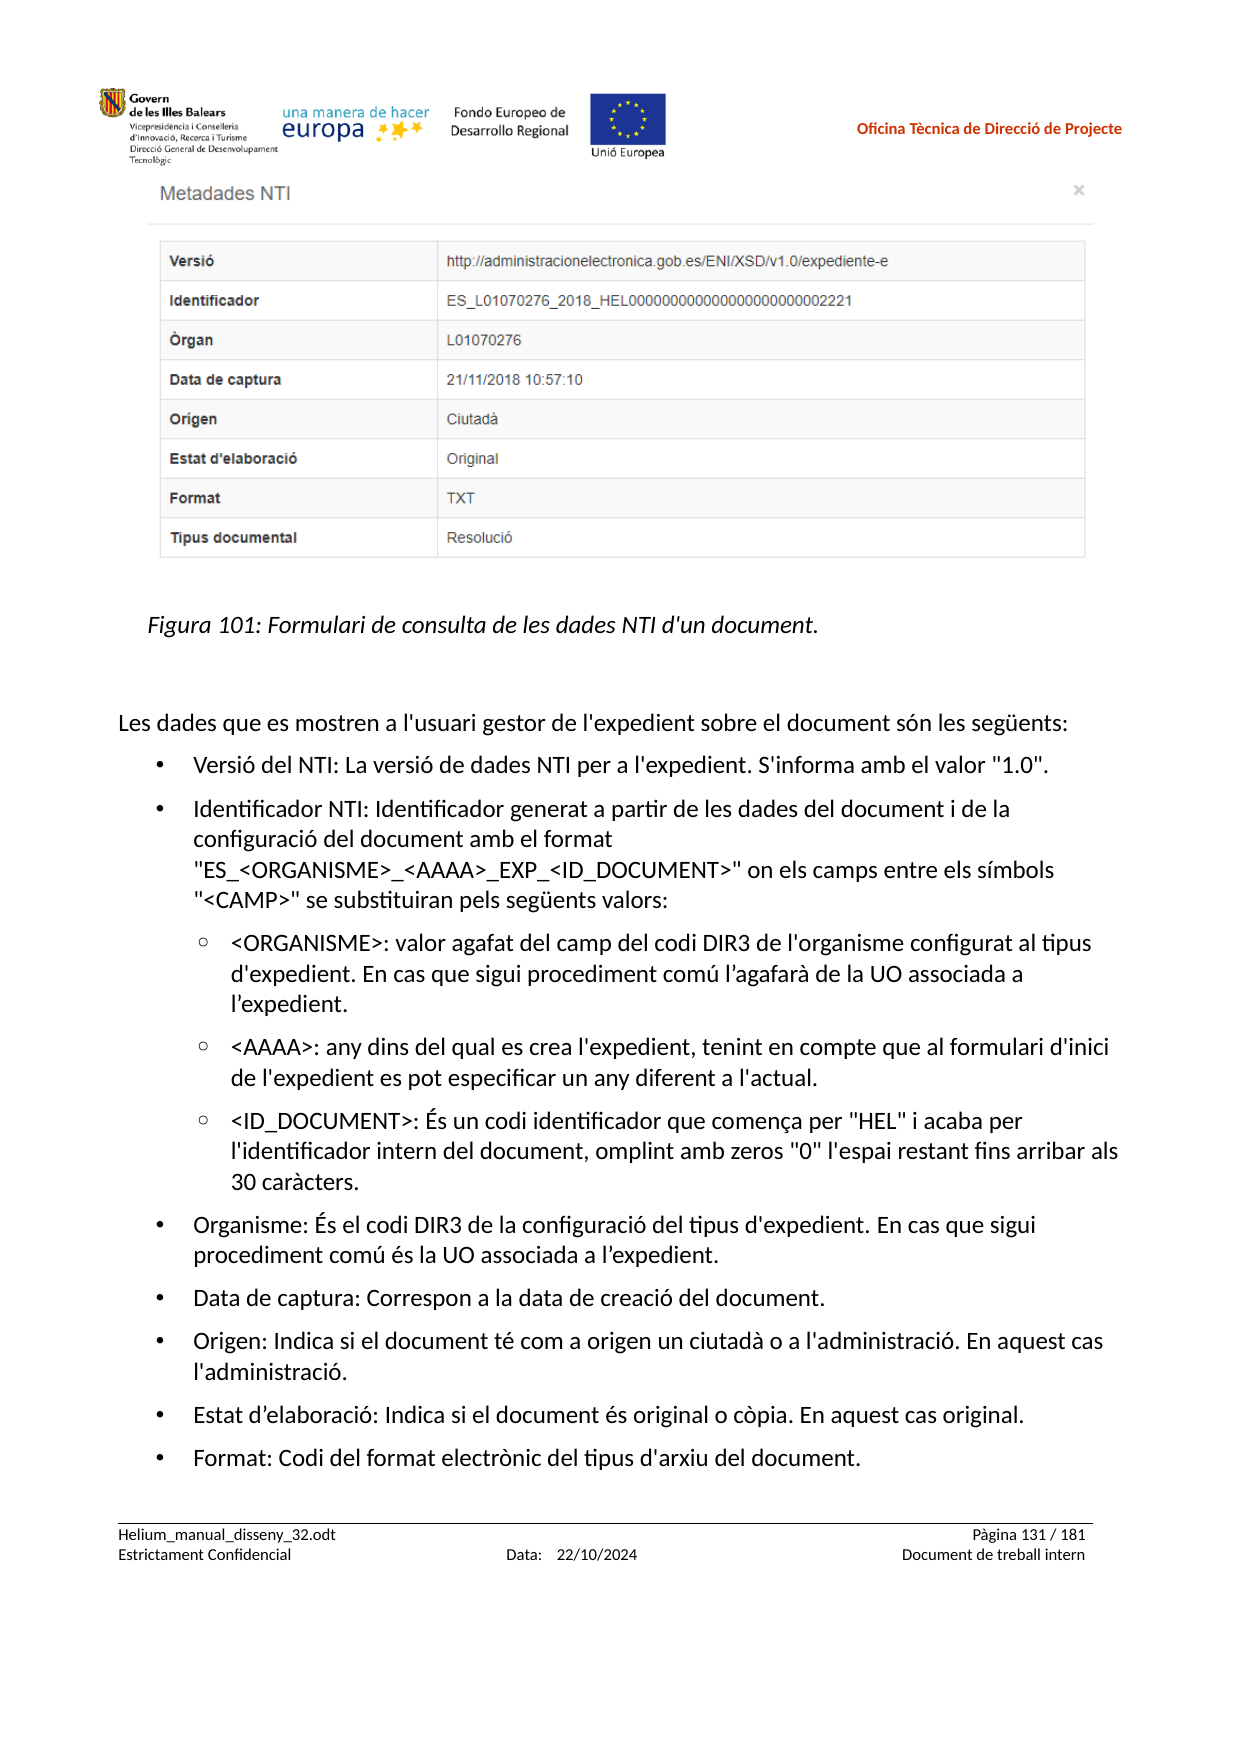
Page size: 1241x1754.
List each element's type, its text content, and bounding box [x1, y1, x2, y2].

list Format: Codi del format electrònic del tipus d'arxiu del document. [156, 1442, 1122, 1473]
list Versió del NTI: La versió de dades NTI per a l'expedient. S'informa amb el valor "1.0". [156, 750, 1122, 780]
picture [99, 87, 668, 166]
list Organisme: És el codi DIR3 de la configuració del tipus d'expedient. En cas que sigui procediment comú és la UO associada a l’expedient. [156, 1209, 1122, 1270]
picture [147, 167, 1094, 579]
text Figura 101: Formulari de consulta de les dades NTI d'un document. [147, 579, 1093, 640]
text Les dades que es mostren a l'usuari gestor de l'expedient sobre el document són les següents: [118, 707, 1122, 737]
list Estat d’elaboració: Indica si el document és original o còpia. En aquest cas original. [156, 1399, 1122, 1429]
list <ORGANISME>: valor agafat del camp del codi DIR3 de l'organisme configurat al tipus d'expedient. En cas que sigui procediment comú l’agafarà de la UO associada a l’expedient. [193, 927, 1122, 1019]
list Origen: Indica si el document té com a origen un ciutadà o a l'administració. En aquest cas l'administració. [156, 1326, 1122, 1387]
list <AAAA>: any dins del qual es crea l'expedient, tenint en compte que al formulari d'inici de l'expedient es pot especificar un any diferent a l'actual. [193, 1031, 1122, 1092]
list <ID_DOCUMENT>: És un codi identificador que comença per "HEL" i acaba per l'identificador intern del document, omplint amb zeros "0" l'espai restant fins arribar als 30 caràcters. [193, 1105, 1122, 1196]
list Identificador NTI: Identificador generat a partir de les dades del document i de la configuració del document amb el format "ES_<ORGANISME>_<AAAA>_EXP_<ID_DOCUMENT>" on els camps entre els símbols "<CAMP>" se substituiran pels següents valors: [156, 793, 1122, 915]
list Data de captura: Correspon a la data de creació del document. [156, 1282, 1122, 1313]
